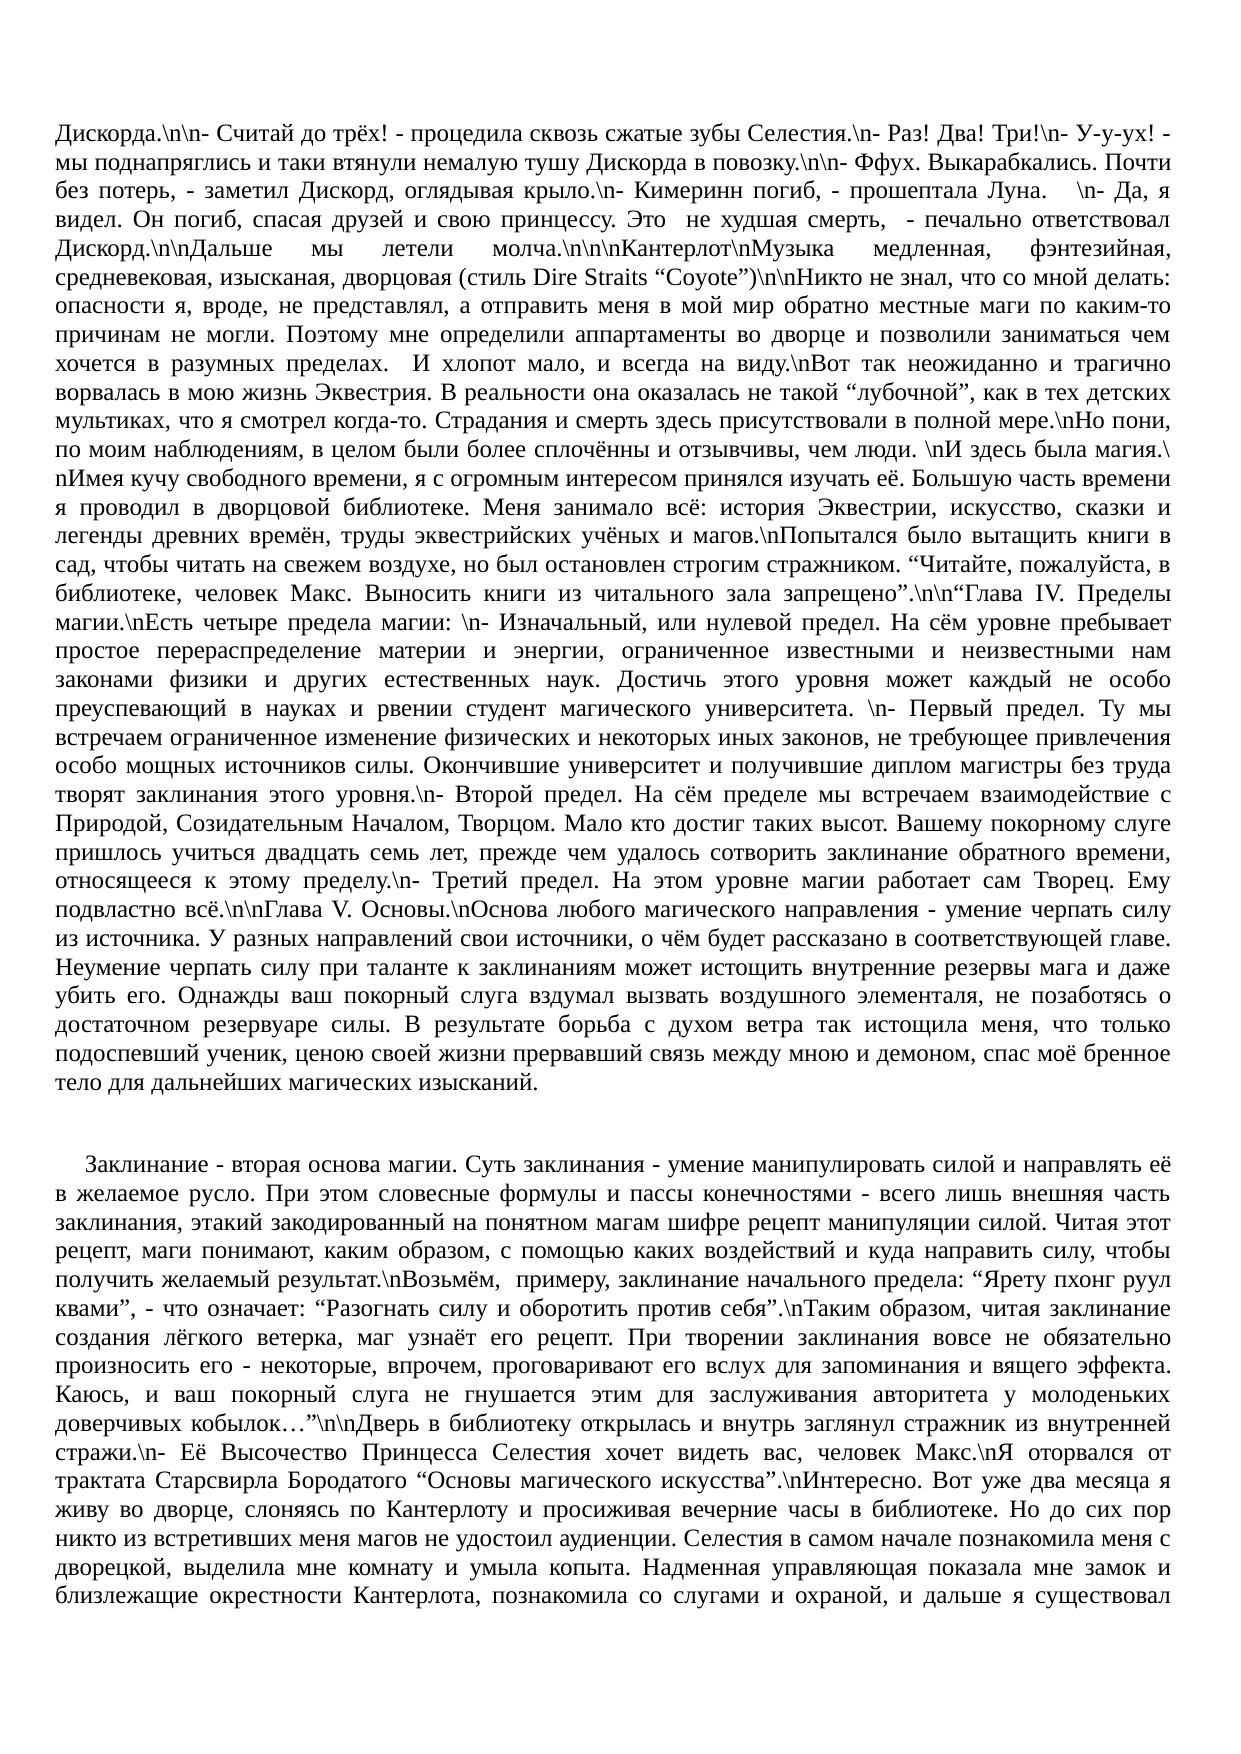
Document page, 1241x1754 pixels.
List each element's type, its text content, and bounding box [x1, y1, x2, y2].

text Заклинание - вторая основа магии. Суть заклинания - умение манипулировать силой и направлять её в желаемое русло. При этом словесные формулы и пассы конечностями - всего лишь внешняя часть заклинания, этакий закодированный на понятном магам шифре рецепт манипуляции силой. Читая этот рецепт, маги понимают, каким образом, с помощью каких воздействий и куда направить силу, чтобы получить желаемый результат.\nВозьмём, примеру, заклинание начального предела: “Ярету пхонг руул квами”, - что означает: “Разогнать силу и оборотить против себя”.\nТаким образом, читая заклинание создания лёгкого ветерка, маг узнаёт его рецепт. При творении заклинания вовсе не обязательно произносить его - некоторые, впрочем, проговаривают его вслух для запоминания и вящего эффекта. Каюсь, и ваш покорный слуга не гнушается этим для заслуживания авторитета у молоденьких доверчивых кобылок…”\n\nДверь в библиотеку открылась и внутрь заглянул стражник из внутренней стражи.\n- Её Высочество Принцесса Селестия хочет видеть вас, человек Макс.\nЯ оторвался от трактата Старсвирла Бородатого “Основы магического искусства”.\nИнтересно. Вот уже два месяца я живу во дворце, слоняясь по Кантерлоту и просиживая вечерние часы в библиотеке. Но до сих пор никто из встретивших меня магов не удостоил аудиенции. Селестия в самом начале познакомила меня с дворецкой, выделила мне комнату и умыла копыта. Надменная управляющая показала мне замок и близлежащие окрестности Кантерлота, познакомила со слугами и охраной, и дальше я существовал [55, 1149, 1172, 1609]
text Дискорда.\n\n- Считай до трёх! - процедила сквозь сжатые зубы Селестия.\n- Раз! Два! Три!\n- У-у-ух! - мы поднапряглись и таки втянули немалую тушу Дискорда в повозку.\n\n- Ффух. Выкарабкались. Почти без потерь, - заметил Дискорд, оглядывая крыло.\n- Кимеринн погиб, - прошептала Луна. \n- Да, я видел. Он погиб, спасая друзей и свою принцессу. Это не худшая смерть, - печально ответствовал Дискорд.\n\nДальше мы летели молча.\n\n\nКантерлот\nМузыка медленная, фэнтезийная, средневековая, изысканая, дворцовая (стиль Dire Straits “Coyote”)\n\nНикто не знал, что со мной делать: опасности я, вроде, не представлял, а отправить меня в мой мир обратно местные маги по каким-то причинам не могли. Поэтому мне определили аппартаменты во дворце и позволили заниматься чем хочется в разумных пределах. И хлопот мало, и всегда на виду.\nВот так неожиданно и трагично ворвалась в мою жизнь Эквестрия. В реальности она оказалась не такой “лубочной”, как в тех детских мультиках, что я смотрел когда-то. Страдания и смерть здесь присутствовали в полной мере.\nНо пони, по моим наблюдениям, в целом были более сплочённы и отзывчивы, чем люди. \nИ здесь была магия.\nИмея кучу свободного времени, я с огромным интересом принялся изучать её. Большую часть времени я проводил в дворцовой библиотеке. Меня занимало всё: история Эквестрии, искусство, сказки и легенды древних времён, труды эквестрийских учёных и магов.\nПопытался было вытащить книги в сад, чтобы читать на свежем воздухе, но был остановлен строгим стражником. “Читайте, пожалуйста, в библиотеке, человек Макс. Выносить книги из читального зала запрещено”.\n\n“Глава IV. Пределы магии.\nЕсть четыре предела магии: \n- Изначальный, или нулевой предел. На сём уровне пребывает простое перераспределение материи и энергии, ограниченное известными и неизвестными нам законами физики и других естественных наук. Достичь этого уровня может каждый не особо преуспевающий в науках и рвении студент магического университета. \n- Первый предел. Ту мы встречаем ограниченное изменение физических и некоторых иных законов, не требующее привлечения особо мощных источников силы. Окончившие университет и получившие диплом магистры без труда творят заклинания этого уровня.\n- Второй предел. На сём пределе мы встречаем взаимодействие с Природой, Созидательным Началом, Творцом. Мало кто достиг таких высот. Вашему покорному слуге пришлось учиться двадцать семь лет, прежде чем удалось сотворить заклинание обратного времени, относящееся к этому пределу.\n- Третий предел. На этом уровне магии работает сам Творец. Ему подвластно всё.\n\nГлава V. Основы.\nОснова любого магического направления - умение черпать силу из источника. У разных направлений свои источники, о чём будет рассказано в соответствующей главе. Неумение черпать силу при таланте к заклинаниям может истощить внутренние резервы мага и даже убить его. Однажды ваш покорный слуга вздумал вызвать воздушного элементаля, не позаботясь о достаточном резервуаре силы. В результате борьба с духом ветра так истощила меня, что только подоспевший ученик, ценою своей жизни прервавший связь между мною и демоном, спас моё бренное тело для дальнейших магических изысканий. [55, 118, 1172, 1096]
